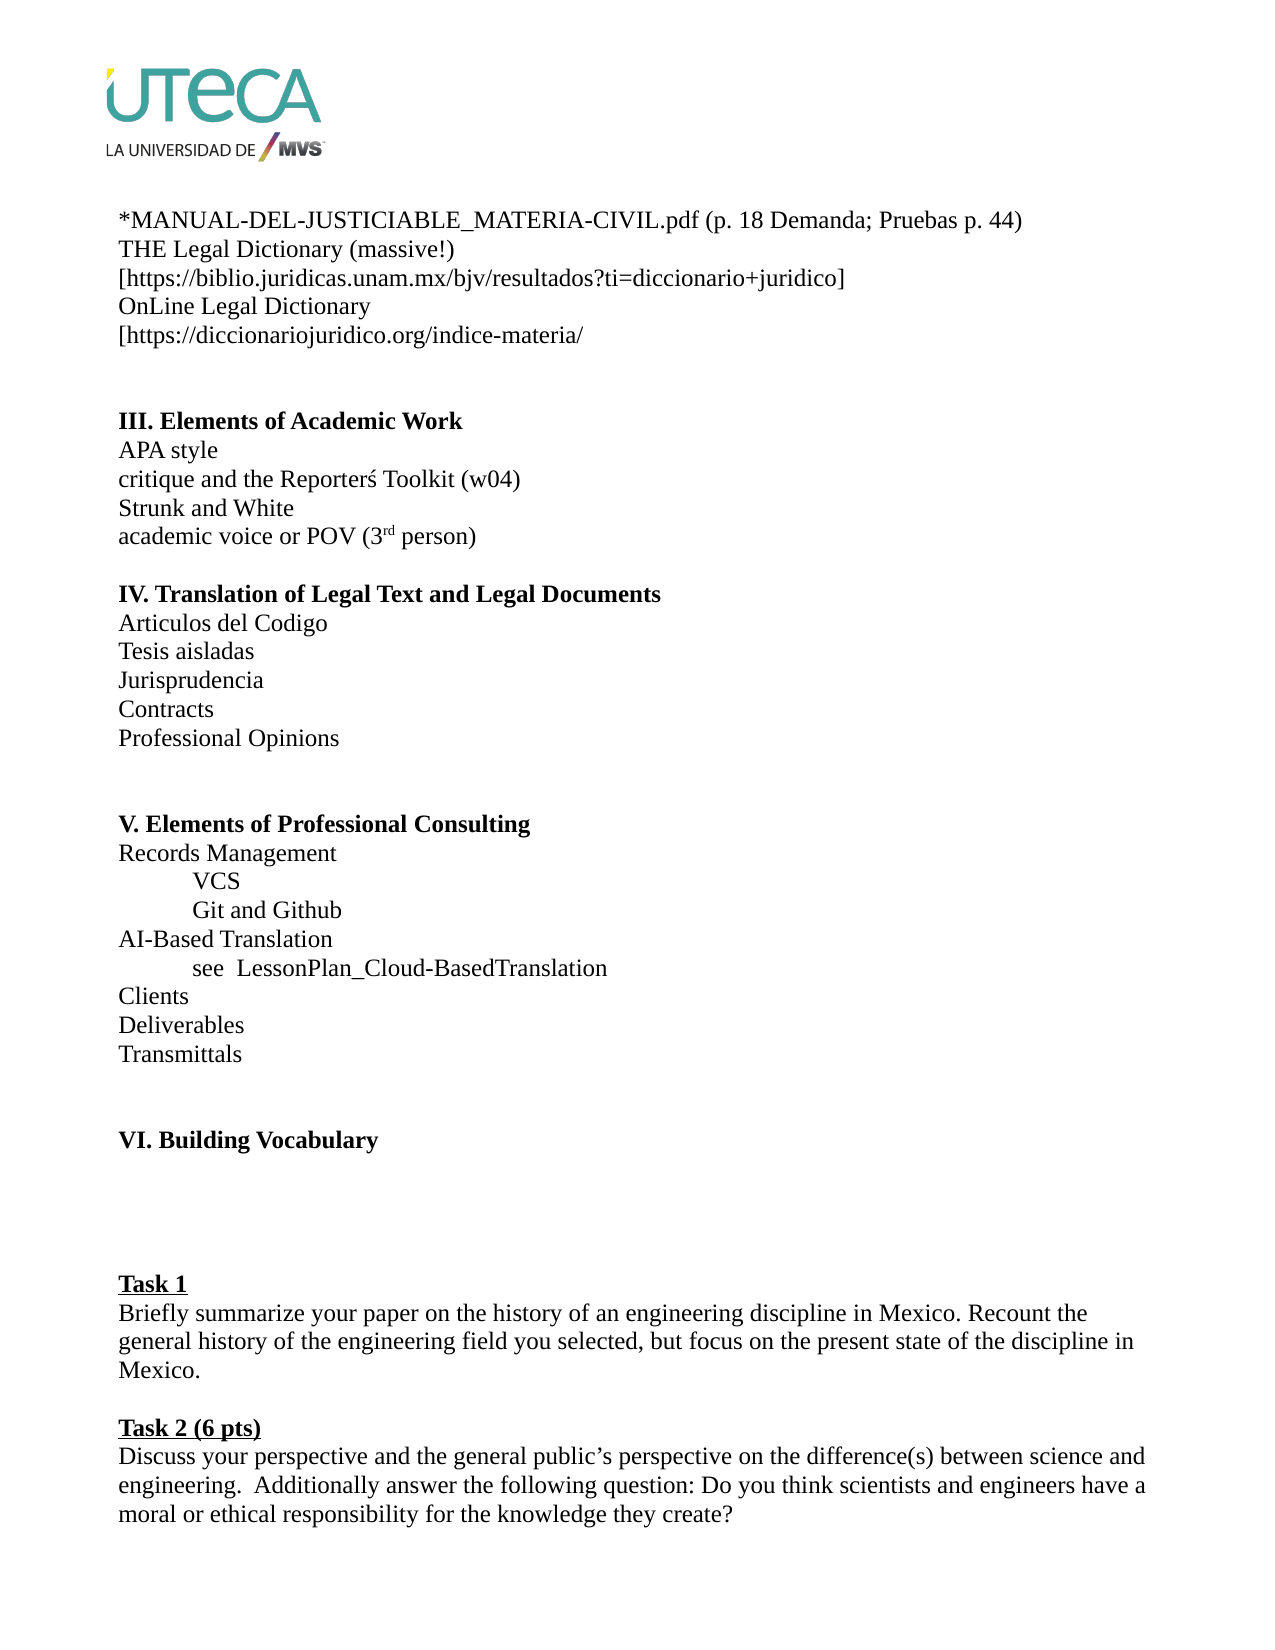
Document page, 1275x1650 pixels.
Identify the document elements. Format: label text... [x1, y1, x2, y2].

text AI-Based Translation [118, 924, 1157, 953]
text Jurisprudencia [118, 665, 1157, 694]
text *MANUAL-DEL-JUSTICIABLE_MATERIA-CIVIL.pdf (p. 18 Demanda; Pruebas p. 44) [118, 205, 1157, 234]
text academic voice or POV (3rd person) [118, 521, 1157, 550]
text Professional Opinions [118, 723, 1157, 751]
text Strunk and White [118, 493, 1157, 521]
text Clients [118, 981, 1157, 1010]
text Deliverables [118, 1010, 1157, 1039]
text critique and the Reporterś Toolkit (w04) [118, 464, 1157, 493]
text Contracts [118, 694, 1157, 723]
text [https://biblio.juridicas.unam.mx/bjv/resultados?ti=diccionario+juridico] [118, 263, 1157, 291]
text APA style [118, 435, 1157, 464]
text THE Legal Dictionary (massive!) [118, 234, 1157, 263]
text Task 1 [118, 1269, 1157, 1298]
text V. Elements of Professional Consulting [118, 809, 1157, 838]
picture [104, 64, 328, 166]
text VCS [118, 866, 1157, 895]
text III. Elements of Academic Work [118, 406, 1157, 435]
text VI. Building Vocabulary [118, 1125, 1157, 1154]
text Transmittals [118, 1039, 1157, 1068]
text Tesis aisladas [118, 636, 1157, 665]
text Discuss your perspective and the general public’s perspective on the difference(s) between science and engineering. Additionally answer the following question: Do you think scientists and engineers have a moral or ethical responsibility for the knowledge they create? [118, 1441, 1157, 1528]
text Briefly summarize your paper on the history of an engineering discipline in Mexico. Recount the general history of the engineering field you selected, but focus on the present state of the discipline in Mexico. [118, 1298, 1157, 1384]
text Articulos del Codigo [118, 608, 1157, 636]
text OnLine Legal Dictionary [118, 291, 1157, 320]
text Git and Github [118, 895, 1157, 924]
text [https://diccionariojuridico.org/indice-materia/ [118, 320, 1157, 349]
text see LessonPlan_Cloud-BasedTranslation [118, 953, 1157, 981]
text Task 2 (6 pts) [118, 1413, 1157, 1441]
text IV. Translation of Legal Text and Legal Documents [118, 579, 1157, 608]
text Records Management [118, 838, 1157, 866]
